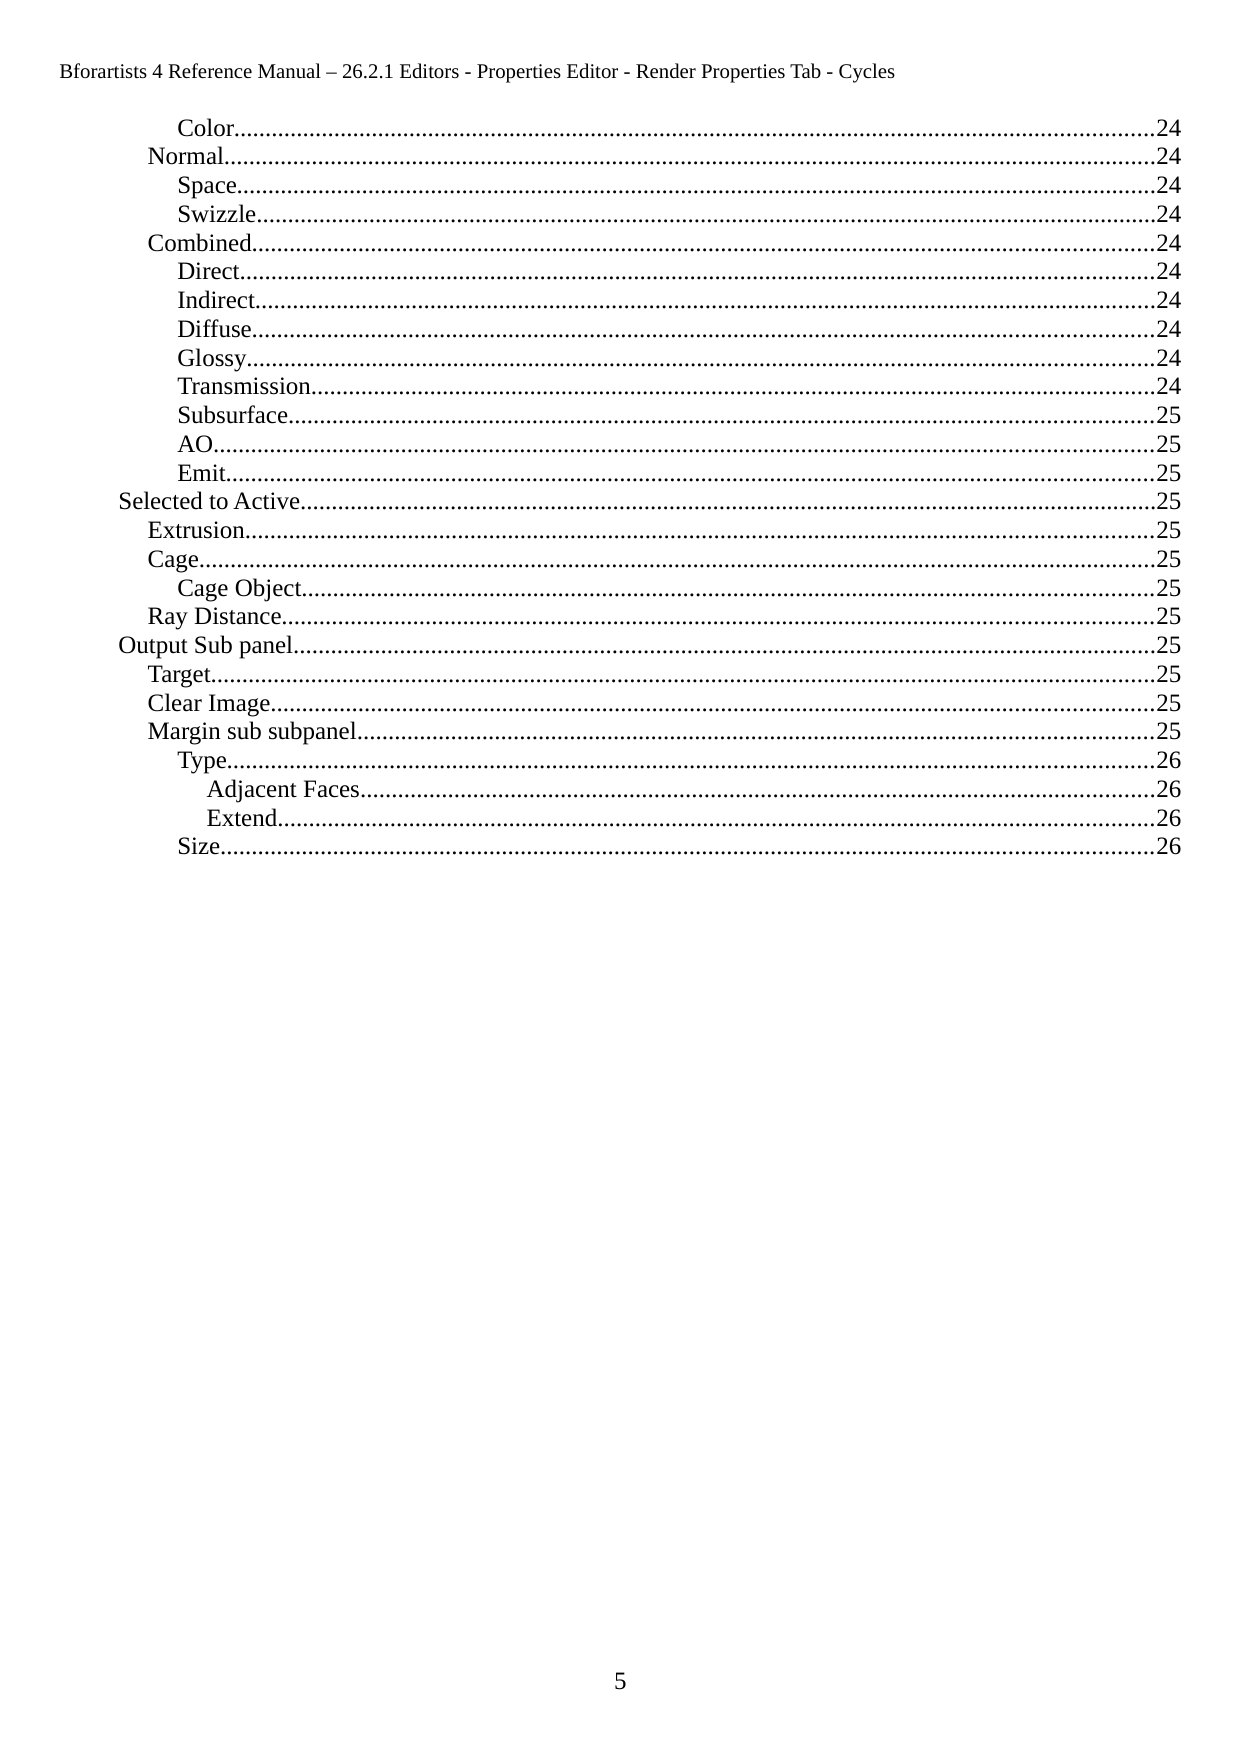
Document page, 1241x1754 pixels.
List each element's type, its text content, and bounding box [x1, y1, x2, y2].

text Emit 25 [177, 458, 1181, 486]
text Space 24 [177, 170, 1181, 199]
text Margin sub subpanel 25 [147, 716, 1181, 745]
text Normal 24 [147, 141, 1181, 170]
text Transmission 24 [177, 371, 1181, 400]
text Size 26 [177, 831, 1181, 860]
text Direct 24 [177, 256, 1181, 285]
text Diffuse 24 [177, 314, 1181, 343]
text AO 25 [177, 429, 1181, 458]
text Color 24 [177, 113, 1181, 141]
text Subsurface 25 [177, 400, 1181, 429]
text Ray Distance 25 [147, 601, 1181, 630]
text Type 26 [177, 745, 1181, 774]
text Extrusion 25 [147, 515, 1181, 544]
text Glossy 24 [177, 343, 1181, 371]
text Target 25 [147, 659, 1181, 688]
text Combined 24 [147, 228, 1181, 256]
text Cage 25 [147, 544, 1181, 573]
text Output Sub panel 25 [118, 630, 1181, 659]
text Indirect 24 [177, 285, 1181, 314]
text Swizzle 24 [177, 199, 1181, 228]
text Clear Image 25 [147, 688, 1181, 716]
text Extend 26 [206, 803, 1181, 831]
text Adjacent Faces 26 [206, 774, 1181, 803]
text Cage Object 25 [177, 573, 1181, 601]
text Selected to Active 25 [118, 486, 1181, 515]
